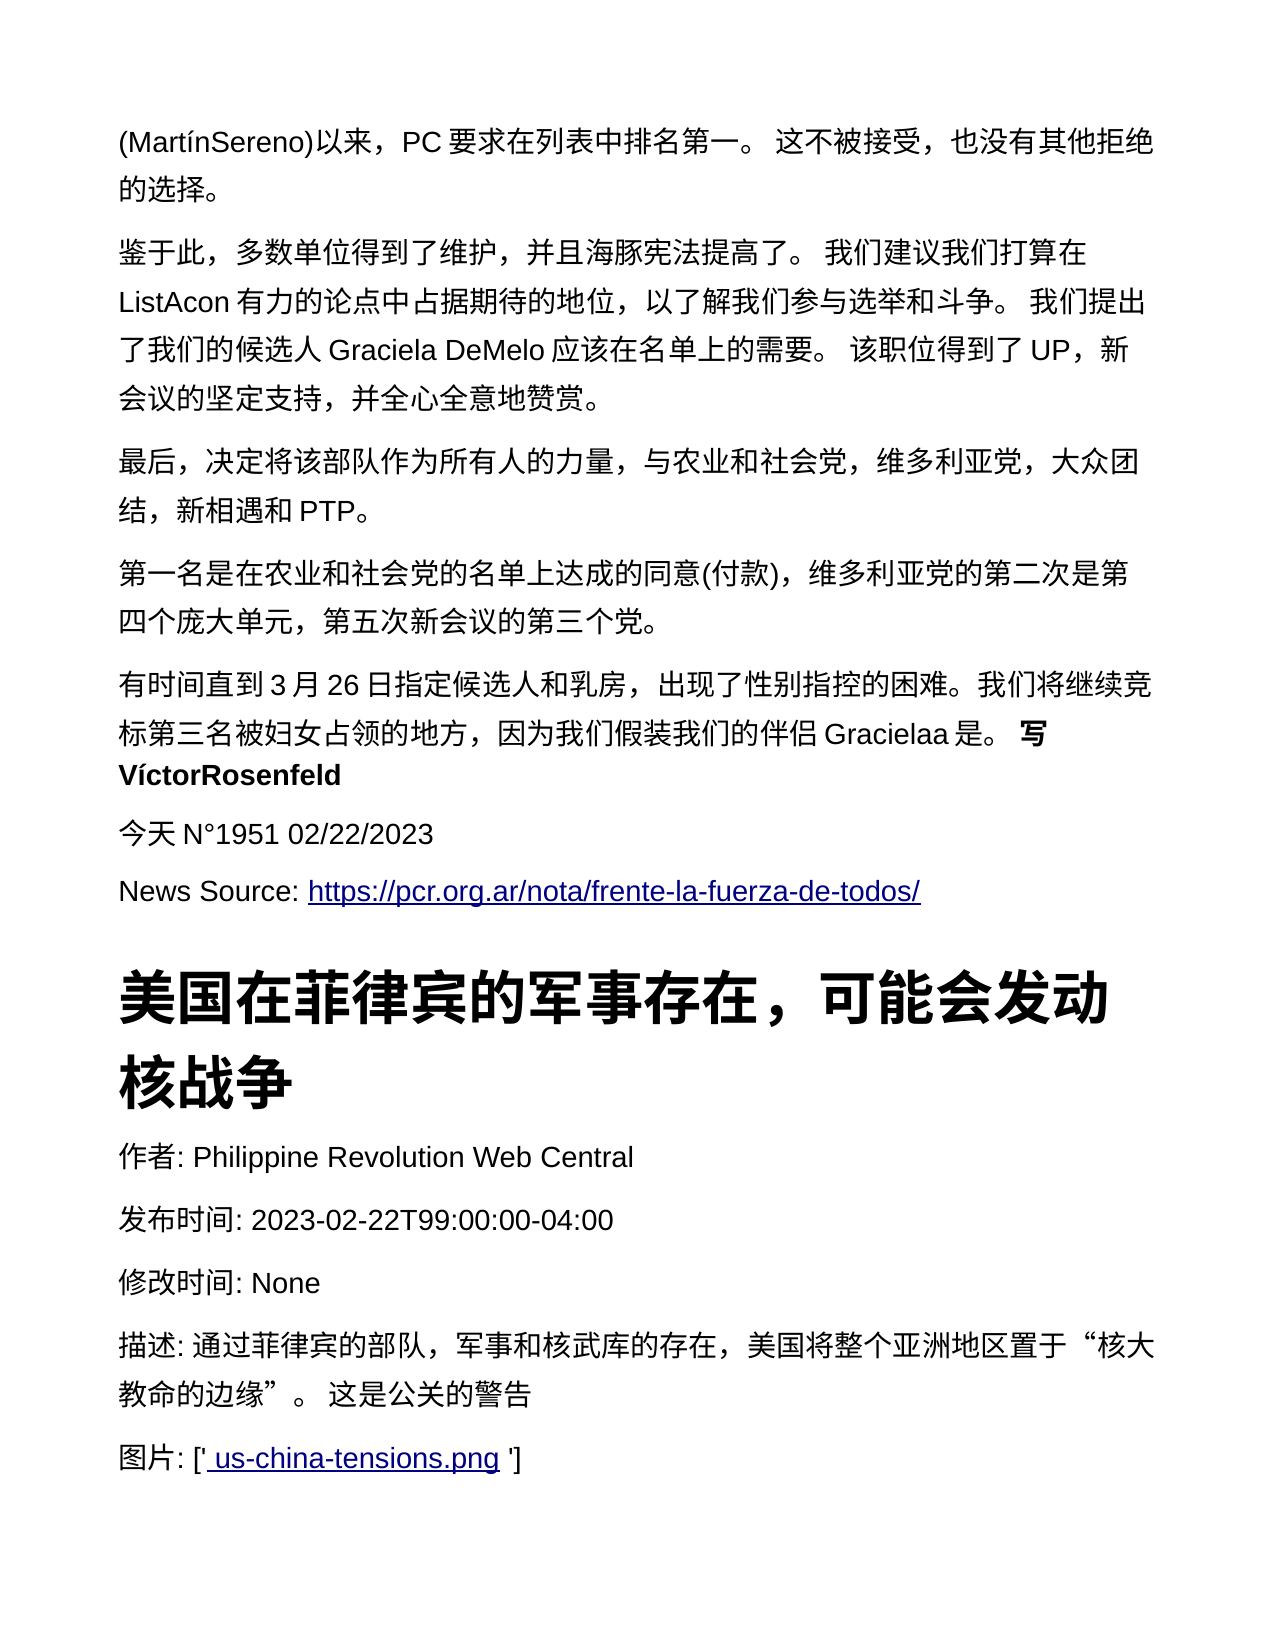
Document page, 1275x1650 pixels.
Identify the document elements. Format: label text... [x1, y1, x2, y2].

text 发布时间: 2023-02-22T99:00:00-04:00 [118, 1197, 1157, 1239]
text (MartínSereno)以来，PC要求在列表中排名第一。 这不被接受，也没有其他拒绝的选择。 [118, 118, 1157, 209]
subtitle 美国在菲律宾的军事存在，可能会发动核战争 [118, 952, 1157, 1121]
text News Source: https://pcr.org.ar/nota/frente-la-fuerza-de-todos/ [118, 874, 1157, 907]
text 今天N°1951 02/22/2023 [118, 811, 1157, 853]
text 最后，决定将该部队作为所有人的力量，与农业和社会党，维多利亚党，大众团结，新相遇和PTP。 [118, 438, 1157, 529]
text 鉴于此，多数单位得到了维护，并且海豚宪法提高了。 我们建议我们打算在ListAcon有力的论点中占据期待的地位，以了解我们参与选举和斗争。 我们提出了我们的候选人Graciela DeMelo应该在名单上的需要。 该职位得到了UP，新会议的坚定支持，并全心全意地赞赏。 [118, 230, 1157, 418]
text 作者: Philippine Revolution Web Central [118, 1133, 1157, 1176]
text 有时间直到3月26日指定候选人和乳房，出现了性别指控的困难。我们将继续竞标第三名被妇女占领的地方，因为我们假装我们的伴侣Gracielaa是。 写VíctorRosenfeld [118, 662, 1157, 791]
text 修改时间: None [118, 1260, 1157, 1302]
text 第一名是在农业和社会党的名单上达成的同意(付款)，维多利亚党的第二次是第四个庞大单元，第五次新会议的第三个党。 [118, 550, 1157, 641]
text 描述: 通过菲律宾的部队，军事和核武库的存在，美国将整个亚洲地区置于“核大教命的边缘”。 这是公关的警告 [118, 1323, 1157, 1414]
text 图片: [' us-china-tensions.png '] [118, 1434, 1157, 1477]
